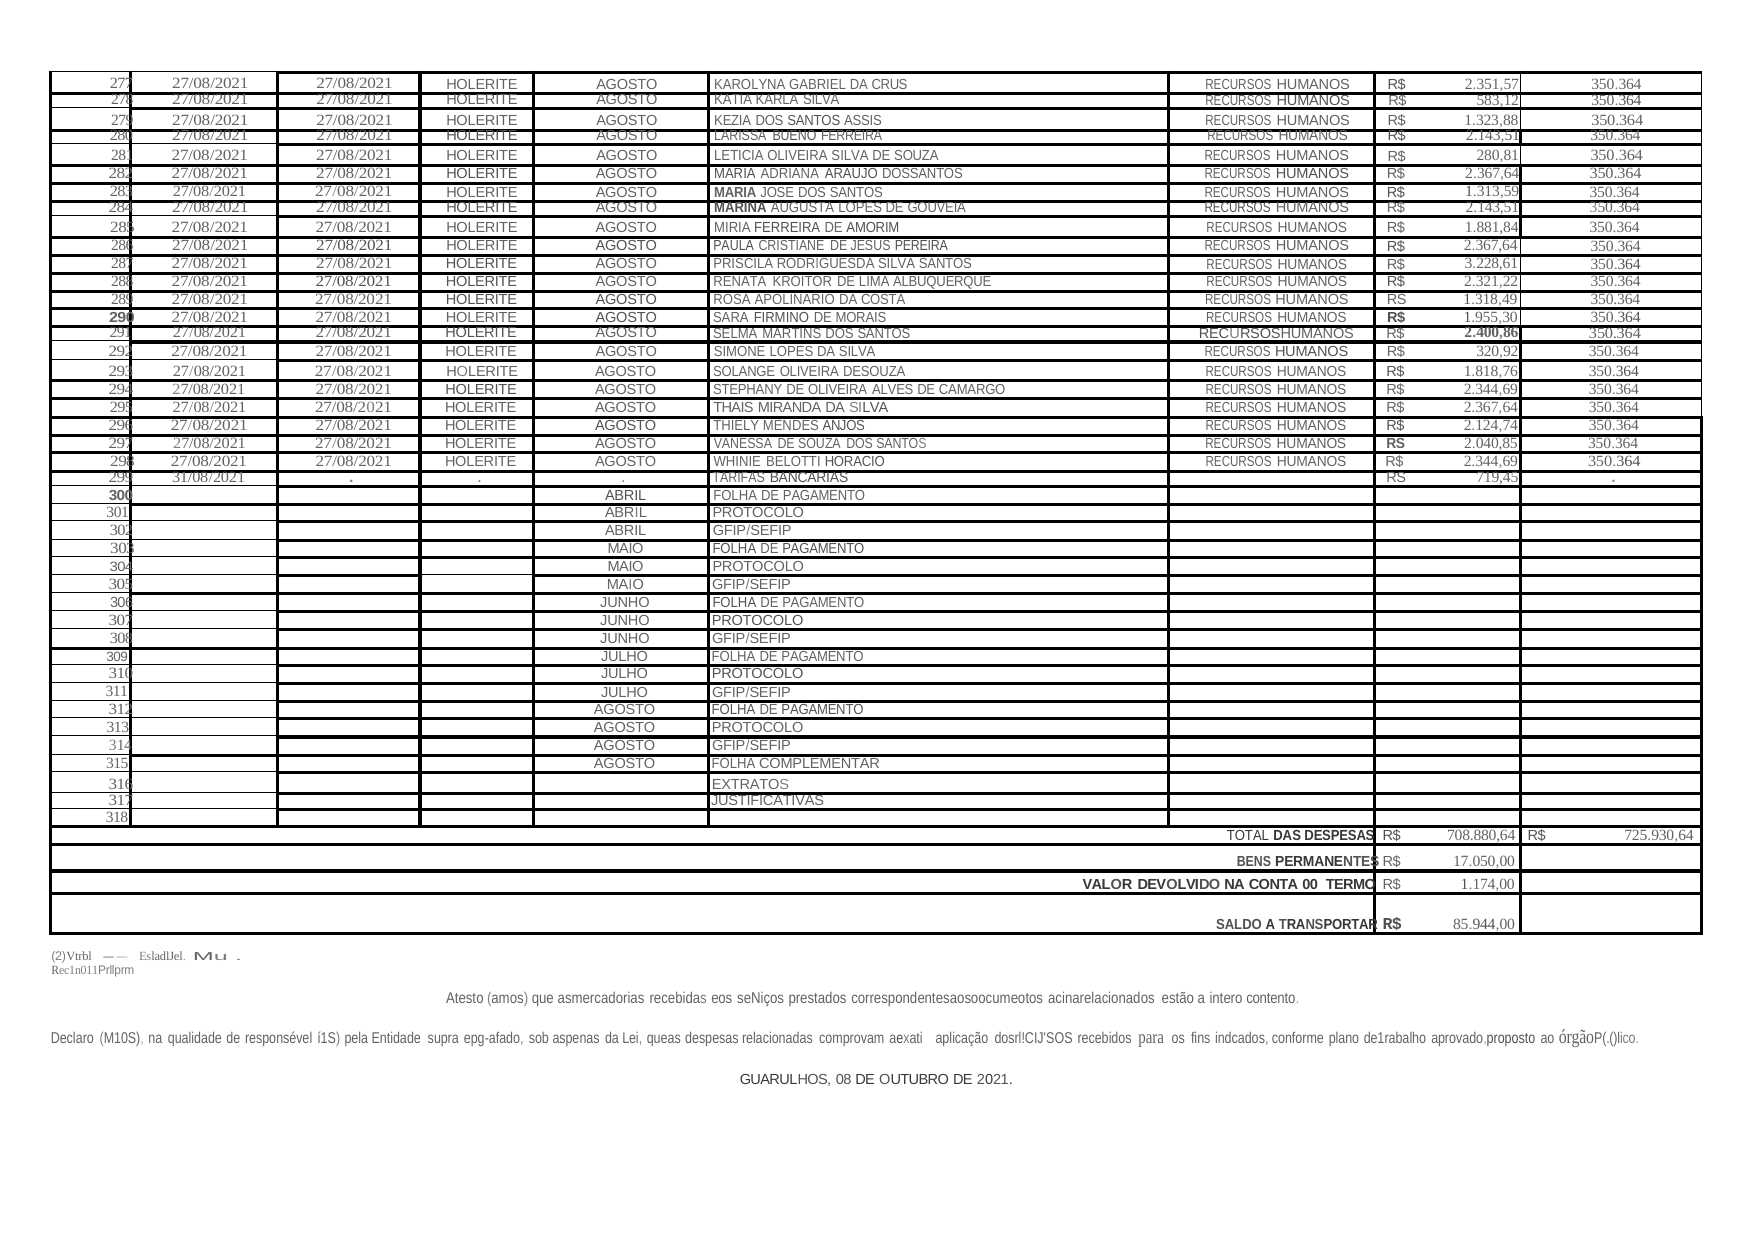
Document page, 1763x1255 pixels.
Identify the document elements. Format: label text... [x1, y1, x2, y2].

table_cell FOLHA DE PAGAMENTO [710, 703, 1167, 717]
table_cell 27/08/2021 [279, 218, 418, 236]
table_cell [422, 703, 532, 717]
table_cell R$ [1376, 110, 1425, 128]
table_cell 2.367,64 [1425, 239, 1520, 254]
table_cell HOLERITE [422, 218, 532, 236]
table_cell [422, 575, 532, 592]
table_cell [1170, 703, 1373, 717]
table_cell [422, 631, 532, 647]
table_cell [1376, 650, 1519, 663]
table_cell RECURSOS HUMANOS [1170, 437, 1373, 451]
table_cell [1522, 650, 1700, 663]
table_cell 1.313,59 [1425, 185, 1519, 200]
table_cell 285 [52, 216, 129, 236]
table_cell JUNHO [535, 631, 707, 647]
table_header HOLERITE [422, 74, 532, 92]
table_cell 27/08/2021 [279, 239, 418, 254]
table_cell [1376, 506, 1519, 520]
table_cell [1522, 488, 1700, 503]
table_cell [1376, 613, 1519, 628]
table_cell HOLERITE [422, 400, 532, 416]
table_cell 315 [52, 755, 129, 771]
table_cell [1170, 757, 1373, 771]
table_cell FOLHA DE PAGAMENTO [710, 650, 1167, 663]
table_cell 304 [52, 557, 129, 574]
table_cell 350.364 [1521, 95, 1701, 107]
table_cell AGOSTO [535, 400, 707, 416]
table_cell [1376, 577, 1519, 592]
table_cell HOLERITE [422, 362, 532, 379]
text GUARULHOS, 08 DE OUTUBRO DE 2021. [40, 1071, 1712, 1087]
table_cell [1170, 685, 1373, 700]
table_cell R$ [1376, 454, 1425, 469]
table_cell [279, 739, 418, 753]
table_cell 350.364 [1522, 362, 1701, 379]
table_cell [422, 757, 532, 771]
table_cell HOLERITE [422, 293, 532, 307]
table_cell 27/08/2021 [279, 293, 418, 307]
table_cell [1522, 577, 1700, 592]
table_cell AGOSTO [535, 454, 707, 469]
table_cell [1376, 542, 1519, 556]
table_cell [422, 811, 532, 825]
table_cell [132, 486, 276, 503]
table_cell 310 [52, 665, 129, 682]
table_cell ABRIL [535, 488, 707, 503]
table_cell R$ [1376, 828, 1425, 843]
table_cell R$ [1376, 846, 1425, 869]
table_cell R$ [1376, 328, 1425, 340]
table_cell 288 [52, 275, 129, 289]
table_cell MAIO [535, 577, 707, 592]
table_cell R$ [1376, 382, 1425, 397]
table_cell 27/08/2021 [132, 360, 276, 379]
table_cell [422, 650, 532, 663]
subtitle (2)Vtrbl -- EsladlJel. Mu . Rec1n011Prllprm [51, 948, 312, 977]
table_cell R$ [1376, 257, 1425, 272]
table_cell . [535, 473, 707, 485]
table_cell 27/08/2021 [132, 144, 276, 163]
table_cell AGOSTO [535, 310, 707, 325]
table_cell RECURSOS HUMANOS [1170, 454, 1373, 469]
table_cell AGOSTO [535, 382, 707, 397]
table_cell RECURSOS HUMANOS [1170, 344, 1373, 359]
table_cell HOLERITE [422, 203, 532, 215]
table_cell [279, 650, 418, 663]
table_cell FOLHA COMPLEMENTAR [710, 757, 1167, 771]
table_cell JUNHO [535, 595, 707, 610]
table_cell ROSA APOLINARIO DA COSTA [710, 293, 1167, 307]
table_cell [132, 611, 276, 628]
table_cell R$ [1376, 146, 1425, 163]
table_cell PROTOCOLO [710, 613, 1167, 628]
table_cell [1170, 811, 1373, 825]
table_cell TARIFAS BANCARIAS [710, 473, 1167, 485]
table_cell [1170, 720, 1373, 735]
table_cell [1376, 631, 1519, 647]
table_cell [1376, 488, 1519, 503]
table_cell [422, 523, 532, 538]
table_cell AGOSTO [535, 203, 707, 215]
table_cell [1376, 757, 1519, 771]
table_cell 307 [52, 611, 129, 628]
table_cell R$ [1376, 239, 1425, 254]
table_cell 278 [52, 95, 129, 107]
table_header 27/08/2021 [279, 74, 418, 92]
table_cell [1170, 613, 1373, 628]
table_cell AGOSTO [535, 328, 707, 340]
table_cell 350.364 [1522, 344, 1701, 359]
table_cell [422, 613, 532, 628]
table_cell [132, 772, 276, 792]
table_cell HOLERITE [422, 110, 532, 128]
table_cell [422, 542, 532, 556]
table_cell 27/08/2021 [132, 454, 276, 469]
table_cell RECURSOS HUMANOS [1170, 203, 1373, 215]
table_cell 27/08/2021 [279, 362, 418, 379]
table_cell [1522, 559, 1700, 574]
table_cell [1376, 559, 1519, 574]
table_cell 305 [52, 575, 129, 592]
table_cell 297 [52, 437, 129, 451]
table_cell 17.050,00 [1425, 846, 1519, 869]
table_cell RECURSOS HUMANOS [1170, 132, 1373, 143]
table_cell 300 [52, 486, 129, 503]
table_cell 27/08/2021 [132, 239, 276, 254]
table_cell HOLERITE [422, 419, 532, 434]
table_cell 350.364 [1522, 218, 1701, 236]
table_cell AGOSTO [535, 344, 707, 359]
table_cell JULHO [535, 667, 707, 682]
table_cell RECURSOS HUMANOS [1170, 419, 1373, 434]
table_cell RS [1376, 437, 1425, 451]
table_cell 350.364 [1522, 328, 1701, 340]
table_cell RECURSOS HUMANOS [1170, 257, 1373, 272]
table_cell HOLERITE [422, 132, 532, 143]
table_cell JULHO [535, 650, 707, 663]
table_cell HOLERITE [422, 275, 532, 289]
text Declaro (M10S), na qualidade de responsével í1S) pela Entidade supra epg-afado, sob aspenas da Lei, queas despesas relacionadas comprovam aexati aplicação dosrl!CIJ'SOS recebidos para os fins indcados, conforme plano de1rabalho aprovado,proposto ao órgãoP(.()lico. [51, 1025, 1712, 1048]
table_cell . [1522, 473, 1700, 485]
table_cell 308 [52, 629, 129, 647]
table_cell [1376, 523, 1519, 538]
table_cell [279, 542, 418, 556]
table_cell [132, 665, 276, 682]
table_cell [1170, 559, 1373, 574]
table_cell HOLERITE [422, 310, 532, 325]
table_cell 27/08/2021 [132, 95, 276, 107]
table_cell [1170, 488, 1373, 503]
table_cell HOLERITE [422, 328, 532, 340]
table_cell [279, 577, 418, 592]
table_cell 350.364 [1522, 167, 1701, 182]
table_cell [1522, 757, 1700, 771]
table_cell 27/08/2021 [132, 167, 276, 182]
table_cell R$ [1376, 167, 1425, 182]
table_cell R$ [1376, 873, 1425, 892]
table_cell [1376, 795, 1519, 808]
table_cell R$ [1376, 185, 1425, 200]
table_cell AGOSTO [535, 257, 707, 272]
table_cell 350.364 [1522, 454, 1700, 469]
table_cell 295 [52, 400, 129, 416]
table_cell [422, 739, 532, 753]
table_cell [1170, 739, 1373, 753]
table_cell 27/08/2021 [132, 110, 276, 128]
table_cell [535, 811, 707, 825]
table_cell 318 [52, 809, 129, 825]
table_cell [422, 488, 532, 503]
table_cell 350.364 [1522, 132, 1701, 143]
table_cell RECURSOSHUMANOS [1170, 328, 1373, 340]
table_cell 350.364 [1521, 257, 1701, 272]
table_cell [279, 720, 418, 735]
table_cell AGOSTO [535, 275, 707, 289]
table_cell THIELY MENDES ANJOS [710, 419, 1167, 434]
table_cell 317 [52, 793, 129, 808]
table_cell 27/08/2021 [132, 437, 276, 451]
table_cell KEZIA DOS SANTOS ASSIS [710, 110, 1167, 128]
table_cell [1376, 667, 1519, 682]
table_cell 312 [52, 701, 129, 717]
table_cell MARIA JOSE DOS SANTOS [710, 185, 1167, 200]
table_cell AGOSTO [535, 419, 707, 434]
table_cell PROTOCOLO [710, 506, 1167, 520]
table_cell LARISSA BUENO FERREIRA [710, 132, 1167, 143]
table_cell 725.930,64 [1585, 828, 1700, 843]
table_cell 290 [52, 310, 129, 325]
table_cell 27/08/2021 [279, 454, 418, 469]
table_cell [1522, 739, 1700, 753]
table_cell 1.955,30 [1425, 310, 1520, 325]
table_cell HOLERITE [422, 257, 532, 272]
table_cell PRISCILA RODRIGUESDA SILVA SANTOS [710, 257, 1167, 272]
table_cell PROTOCOLO [710, 720, 1167, 735]
table_cell [1522, 595, 1700, 610]
table_cell [132, 718, 276, 735]
table_cell [422, 774, 532, 792]
table_cell RECURSOS HUMANOS [1170, 310, 1373, 325]
table_cell 27/08/2021 [132, 382, 276, 397]
table_header 277 [52, 72, 129, 92]
table_cell GFIP/SEFIP [710, 523, 1167, 538]
table_cell [279, 613, 418, 628]
table_cell [132, 650, 276, 663]
table_cell [1376, 703, 1519, 717]
table_cell 27/08/2021 [132, 344, 276, 359]
table_cell 708.880,64 [1425, 828, 1519, 843]
table_cell R$ [1376, 132, 1425, 143]
table_cell [132, 595, 276, 610]
table_cell [1522, 846, 1700, 869]
table_cell HOLERITE [422, 454, 532, 469]
table_cell 299 [52, 473, 129, 485]
table_cell [279, 685, 418, 700]
table_cell R$ [1376, 275, 1425, 289]
table_cell 350.364 [1521, 310, 1701, 325]
table_cell [1376, 685, 1519, 700]
table_cell 302 [52, 521, 129, 538]
table_cell 294 [52, 382, 129, 397]
table_cell 282 [52, 167, 129, 182]
table_cell [132, 557, 276, 574]
table_cell JUNHO [535, 613, 707, 628]
table_cell WHINIE BELOTTI HORACIO [710, 454, 1167, 469]
text Atesto (amos) que asmercadorias recebidas eos seNiços prestados correspondentesaosoocumeotos acinarelacionados estão a intero contento. [446, 989, 1712, 1007]
table_cell [1170, 650, 1373, 663]
table_cell AGOSTO [535, 110, 707, 128]
table_cell [132, 701, 276, 717]
table_cell 313 [52, 718, 129, 735]
table_cell [132, 629, 276, 647]
table_cell [1522, 703, 1700, 717]
table_cell R$ [1376, 344, 1425, 359]
table_cell [279, 506, 418, 520]
table_cell [1170, 523, 1373, 538]
table_cell 316 [52, 772, 129, 792]
table_cell 283 [52, 185, 129, 200]
table_cell SELMA MARTINS DOS SANTOS [710, 328, 1167, 340]
table_cell AGOSTO [535, 95, 707, 107]
table_cell 27/08/2021 [132, 203, 276, 215]
table_cell [535, 795, 707, 808]
table_cell [1522, 774, 1700, 792]
table_cell SIMONE LOPES DA SILVA [710, 344, 1167, 359]
table_cell [279, 631, 418, 647]
table_cell [1170, 774, 1373, 792]
table_cell 289 [52, 293, 129, 307]
table_cell [1522, 613, 1700, 628]
table_cell AGOSTO [535, 167, 707, 182]
table_cell MIRIA FERREIRA DE AMORIM [710, 218, 1167, 236]
table_cell 280 [52, 132, 129, 143]
table_cell 2.367,64 [1425, 167, 1519, 182]
table_header RECURSOS HUMANOS [1170, 74, 1373, 92]
table_cell 350.364 [1521, 293, 1701, 307]
table_cell [1170, 577, 1373, 592]
table_cell [422, 795, 532, 808]
table_cell 1.323,88 [1425, 110, 1520, 128]
table_cell [132, 736, 276, 753]
table_cell 2.367,64 [1425, 400, 1519, 416]
table_cell 350.364 [1522, 419, 1700, 434]
table_cell [710, 811, 1167, 825]
table_cell 27/08/2021 [132, 216, 276, 236]
table_cell 350.364 [1522, 437, 1700, 451]
table_cell AGOSTO [535, 437, 707, 451]
table_cell 292 [52, 341, 129, 359]
table_cell 27/08/2021 [279, 400, 418, 416]
table_cell RECURSOS HUMANOS [1170, 146, 1373, 163]
table_cell [422, 595, 532, 610]
table_cell 350.364 [1522, 185, 1701, 200]
table_cell 350.364 [1521, 239, 1701, 254]
table_cell RECURSOS HUMANOS [1170, 275, 1373, 289]
table_cell 3.228,61 [1425, 257, 1520, 272]
table_header 350.364 [1521, 74, 1701, 92]
table_cell [279, 811, 418, 825]
table_cell AGOSTO [535, 720, 707, 735]
table_cell [1170, 595, 1373, 610]
table_cell 27/08/2021 [132, 257, 276, 272]
table_cell 311 [52, 683, 129, 700]
table_cell AGOSTO [535, 757, 707, 771]
table_cell 301 [52, 504, 129, 520]
table_cell ABRIL [535, 506, 707, 520]
table_cell [422, 685, 532, 700]
table_cell 27/08/2021 [132, 400, 276, 416]
table_cell ABRIL [535, 523, 707, 538]
table_cell [132, 757, 276, 771]
table_cell HOLERITE [422, 344, 532, 359]
table_cell AGOSTO [535, 185, 707, 200]
table_cell FOLHA DE PAGAMENTO [710, 488, 1167, 503]
table_cell MAIO [535, 559, 707, 574]
table_cell [422, 559, 532, 574]
table_cell 27/08/2021 [279, 185, 418, 200]
table_cell 350.364 [1521, 110, 1701, 128]
table_cell [422, 720, 532, 735]
table_cell 27/08/2021 [132, 310, 276, 325]
table_cell 27/08/2021 [279, 257, 418, 272]
table_cell HOLERITE [422, 185, 532, 200]
table_cell 350.364 [1522, 382, 1701, 397]
table_header R$ [1376, 74, 1425, 92]
table_cell [132, 575, 276, 592]
table_cell AGOSTO [535, 132, 707, 143]
table_cell 320,92 [1425, 344, 1519, 359]
table_cell 296 [52, 419, 129, 434]
table_cell [132, 683, 276, 700]
table_cell [1522, 795, 1700, 808]
table_cell R$ [1376, 95, 1425, 107]
table_cell 350.364 [1522, 400, 1701, 416]
table_cell BENS PERMANENTES [52, 846, 1373, 869]
table_cell R$ [1376, 203, 1425, 215]
table_cell RENATA KROITOR DE LIMA ALBUQUERQUE [710, 275, 1167, 289]
table_cell [132, 540, 276, 556]
table_cell HOLERITE [422, 95, 532, 107]
table_cell [132, 793, 276, 808]
table_cell 2.344,69 [1425, 382, 1519, 397]
table_cell VANESSA DE SOUZA DOS SANTOS [710, 437, 1167, 451]
table_header AGOSTO [535, 74, 707, 92]
table_cell 27/08/2021 [279, 344, 418, 359]
table_cell HOLERITE [422, 382, 532, 397]
table_cell 85.944,00 [1425, 895, 1519, 932]
table_cell [279, 757, 418, 771]
table_cell R$ [1522, 828, 1585, 843]
table_cell [1522, 523, 1700, 538]
table_cell AGOSTO [535, 739, 707, 753]
table_cell [1170, 506, 1373, 520]
table_cell [422, 667, 532, 682]
table_cell 2.143,51 [1425, 132, 1519, 143]
table_cell MARINA AUGUSTA LOPES DE GOUVEIA [710, 203, 1167, 215]
table_cell MARIA ADRIANA ARAUJO DOSSANTOS [710, 167, 1167, 182]
table_cell MAIO [535, 542, 707, 556]
table_cell [279, 488, 418, 503]
table_cell PROTOCOLO [710, 559, 1167, 574]
table_cell 306 [52, 593, 129, 610]
table_cell [1522, 720, 1700, 735]
table_cell [279, 523, 418, 538]
table_header 27/08/2021 [132, 72, 276, 92]
table_cell HOLERITE [422, 239, 532, 254]
table_cell 280,81 [1425, 146, 1520, 163]
table_cell [422, 506, 532, 520]
table_cell 1.318,49 [1425, 293, 1520, 307]
table_cell 1.174,00 [1425, 873, 1519, 892]
table_cell [1170, 667, 1373, 682]
table_cell [1170, 542, 1373, 556]
table_cell 309 [52, 650, 129, 663]
table_cell 27/08/2021 [132, 132, 276, 143]
table_cell 2.400,86 [1425, 328, 1519, 340]
table_cell [1522, 667, 1700, 682]
table_cell STEPHANY DE OLIVEIRA ALVES DE CAMARGO [710, 382, 1167, 397]
table_cell 293 [52, 360, 129, 379]
table_cell R$ [1376, 310, 1425, 325]
table_cell 27/08/2021 [279, 95, 418, 107]
table_cell AGOSTO [535, 293, 707, 307]
table_cell 291 [52, 328, 129, 340]
table_cell HOLERITE [422, 167, 532, 182]
table_cell [1376, 739, 1519, 753]
table_cell [1376, 595, 1519, 610]
table_cell 27/08/2021 [132, 419, 276, 434]
table_cell 27/08/2021 [132, 293, 276, 307]
table_cell THAIS MIRANDA DA SILVA [710, 400, 1167, 416]
table_cell SALDO A TRANSPORTAR [52, 895, 1373, 932]
table_cell [1376, 811, 1519, 825]
table_cell PAULA CRISTIANE DE JESUS PEREIRA [710, 239, 1167, 254]
table_cell 27/08/2021 [279, 132, 418, 143]
table_cell 2.143,51 [1425, 203, 1519, 215]
table_cell GFIP/SEFIP [710, 631, 1167, 647]
table_cell 350.364 [1521, 146, 1701, 163]
table_cell [1376, 774, 1519, 792]
table_cell LETICIA OLIVEIRA SILVA DE SOUZA [710, 146, 1167, 163]
table_cell GFIP/SEFIP [710, 739, 1167, 753]
table_cell SOLANGE OLIVEIRA DESOUZA [710, 362, 1167, 379]
table_cell 27/08/2021 [279, 203, 418, 215]
table_cell [279, 559, 418, 574]
table_cell [1170, 631, 1373, 647]
table_cell KATIA KARLA SILVA [710, 95, 1167, 107]
table_header KAROLYNA GABRIEL DA CRUS [710, 74, 1167, 92]
table_cell . [279, 473, 418, 485]
table_cell 27/08/2021 [279, 310, 418, 325]
table_cell 281 [52, 144, 129, 163]
table_cell JULHO [535, 685, 707, 700]
table_cell . [422, 473, 532, 485]
table_cell RS [1376, 473, 1425, 485]
table_cell 286 [52, 239, 129, 254]
table_cell [279, 774, 418, 792]
table_cell [1522, 685, 1700, 700]
table_cell GFIP/SEFIP [710, 577, 1167, 592]
table_cell AGOSTO [535, 362, 707, 379]
table_cell TOTAL DAS DESPESAS [52, 828, 1373, 843]
table_cell 350.364 [1522, 203, 1701, 215]
table_cell RS [1376, 293, 1425, 307]
table_cell R$ [1376, 362, 1425, 379]
table_cell RECURSOS HUMANOS [1170, 382, 1373, 397]
table_cell R$ [1376, 895, 1425, 932]
table_cell EXTRATOS [710, 774, 1167, 792]
table_cell 27/08/2021 [279, 328, 418, 340]
table_cell 27/08/2021 [132, 328, 276, 340]
table_cell VALOR DEVOLVIDO NA CONTA 00 TERMO [52, 873, 1373, 892]
table_cell [279, 703, 418, 717]
table_cell RECURSOS HUMANOS [1170, 239, 1373, 254]
table_cell HOLERITE [422, 146, 532, 163]
table_cell R$ [1376, 218, 1425, 236]
table_cell R$ [1376, 400, 1425, 416]
table_cell [1522, 895, 1700, 932]
table_cell 719,45 [1425, 473, 1519, 485]
table_header 2.351,57 [1425, 74, 1520, 92]
table_cell 31/08/2021 [132, 473, 276, 485]
table_cell RECURSOS HUMANOS [1170, 293, 1373, 307]
table_cell [1376, 720, 1519, 735]
table_cell [1522, 811, 1700, 825]
table_cell AGOSTO [535, 703, 707, 717]
table_cell 27/08/2021 [279, 419, 418, 434]
table_cell AGOSTO [535, 239, 707, 254]
table_cell 2.344,69 [1425, 454, 1519, 469]
table_cell 287 [52, 257, 129, 272]
table_cell RECURSOS HUMANOS [1170, 167, 1373, 182]
table_cell [535, 774, 707, 792]
table_cell R$ [1376, 419, 1425, 434]
table_cell AGOSTO [535, 146, 707, 163]
table_cell FOLHA DE PAGAMENTO [710, 542, 1167, 556]
table_cell PROTOCOLO [710, 667, 1167, 682]
table_cell 284 [52, 203, 129, 215]
table_cell 2.040,85 [1425, 437, 1519, 451]
table_cell 27/08/2021 [279, 110, 418, 128]
table_cell RECURSOS HUMANOS [1170, 95, 1373, 107]
table_cell JUSTIFICATIVAS [710, 795, 1167, 808]
table_cell [132, 809, 276, 825]
table_cell [1522, 506, 1700, 520]
table_cell [279, 667, 418, 682]
table_cell 27/08/2021 [132, 185, 276, 200]
table_cell RECURSOS HUMANOS [1170, 218, 1373, 236]
table_cell 27/08/2021 [279, 382, 418, 397]
table_cell RECURSOS HUMANOS [1170, 110, 1373, 128]
table_cell GFIP/SEFIP [710, 685, 1167, 700]
table_cell 2.321,22 [1425, 275, 1520, 289]
table_cell 583,12 [1425, 95, 1520, 107]
table_cell 27/08/2021 [279, 146, 418, 163]
table_cell 314 [52, 736, 129, 753]
table_cell FOLHA DE PAGAMENTO [710, 595, 1167, 610]
table_cell 279 [52, 108, 129, 128]
table_cell [1522, 542, 1700, 556]
table_cell [132, 506, 276, 520]
table_cell RECURSOS HUMANOS [1170, 185, 1373, 200]
table_cell SARA FIRMINO DE MORAIS [710, 310, 1167, 325]
table_cell HOLERITE [422, 437, 532, 451]
table_cell [1170, 473, 1373, 485]
table_cell 27/08/2021 [279, 437, 418, 451]
table_cell [1522, 873, 1700, 892]
table_cell 298 [52, 454, 129, 469]
table_cell RECURSOS HUMANOS [1170, 362, 1373, 379]
table_cell 303 [52, 540, 129, 556]
table_cell [1522, 631, 1700, 647]
table_cell 2.124,74 [1425, 419, 1519, 434]
table_cell [132, 521, 276, 538]
table_cell 1.881,84 [1425, 218, 1519, 236]
table_cell 350.364 [1521, 275, 1701, 289]
table_cell [1170, 795, 1373, 808]
table_cell RECURSOS HUMANOS [1170, 400, 1373, 416]
table_cell AGOSTO [535, 218, 707, 236]
table_cell 27/08/2021 [132, 275, 276, 289]
table_cell [279, 595, 418, 610]
table_cell [279, 795, 418, 808]
table_cell 27/08/2021 [279, 167, 418, 182]
table_cell 1.818,76 [1425, 362, 1519, 379]
table_cell 27/08/2021 [279, 275, 418, 289]
